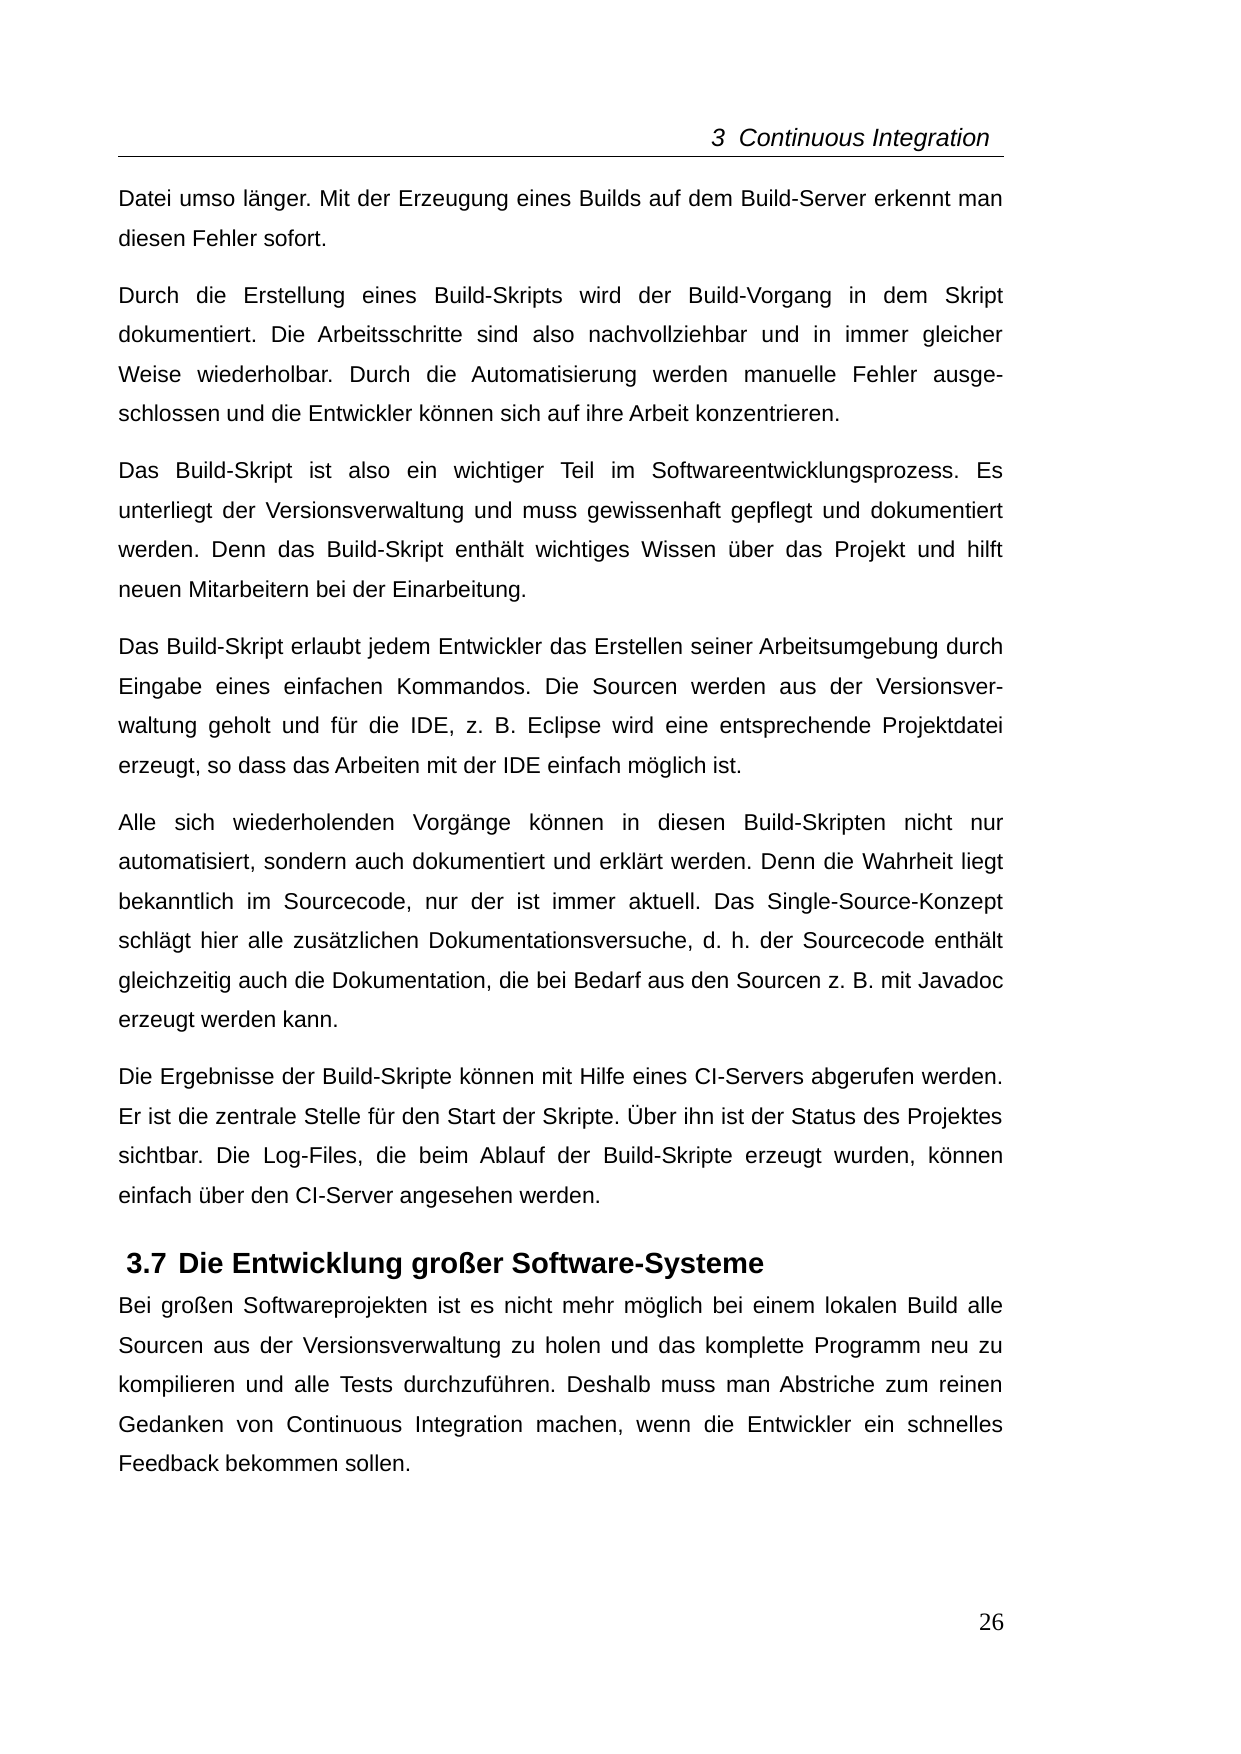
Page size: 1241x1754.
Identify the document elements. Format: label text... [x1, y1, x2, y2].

text Das Build-Skript ist also ein wichtiger Teil im Softwareentwicklungsprozess. Es unterliegt der Versionsverwaltung und muss gewissenhaft gepflegt und dokumentiert werden. Denn das Build-Skript enthält wichtiges Wissen über das Projekt und hilft neuen Mitarbeitern bei der Einarbeitung. [118, 457, 1004, 602]
text Das Build-Skript erlaubt jedem Entwickler das Erstellen seiner Arbeitsumgebung durch Eingabe eines einfachen Kommandos. Die Sourcen werden aus der Versionsver-waltung geholt und für die IDE, z. B. Eclipse wird eine entsprechende Projektdatei erzeugt, so dass das Arbeiten mit der IDE einfach möglich ist. [118, 633, 1004, 778]
text Durch die Erstellung eines Build-Skripts wird der Build-Vorgang in dem Skript dokumentiert. Die Arbeitsschritte sind also nachvollziehbar und in immer gleicher Weise wiederholbar. Durch die Automatisierung werden manuelle Fehler ausge-schlossen und die Entwickler können sich auf ihre Arbeit konzentrieren. [118, 282, 1004, 427]
text Die Ergebnisse der Build-Skripte können mit Hilfe eines CI-Servers abgerufen werden. Er ist die zentrale Stelle für den Start der Skripte. Über ihn ist der Status des Projektes sichtbar. Die Log-Files, die beim Ablauf der Build-Skripte erzeugt wurden, können einfach über den CI-Server angesehen werden. [118, 1063, 1004, 1208]
text Datei umso länger. Mit der Erzeugung eines Builds auf dem Build-Server erkennt man diesen Fehler sofort. [118, 185, 1004, 251]
text Alle sich wiederholenden Vorgänge können in diesen Build-Skripten nicht nur automatisiert, sondern auch dokumentiert und erklärt werden. Denn die Wahrheit liegt bekanntlich im Sourcecode, nur der ist immer aktuell. Das Single-Source-Konzept schlägt hier alle zusätzlichen Dokumentationsversuche, d. h. der Sourcecode enthält gleichzeitig auch die Dokumentation, die bei Bedarf aus den Sourcen z. B. mit Javadoc erzeugt werden kann. [118, 809, 1004, 1032]
text Bei großen Softwareprojekten ist es nicht mehr möglich bei einem lokalen Build alle Sourcen aus der Versionsverwaltung zu holen und das komplette Programm neu zu kompilieren und alle Tests durchzuführen. Deshalb muss man Abstriche zum reinen Gedanken von Continuous Integration machen, wenn die Entwickler ein schnelles Feedback bekommen sollen. [118, 1292, 1004, 1477]
subtitle Die Entwicklung großer Software-Systeme [118, 1246, 1004, 1280]
